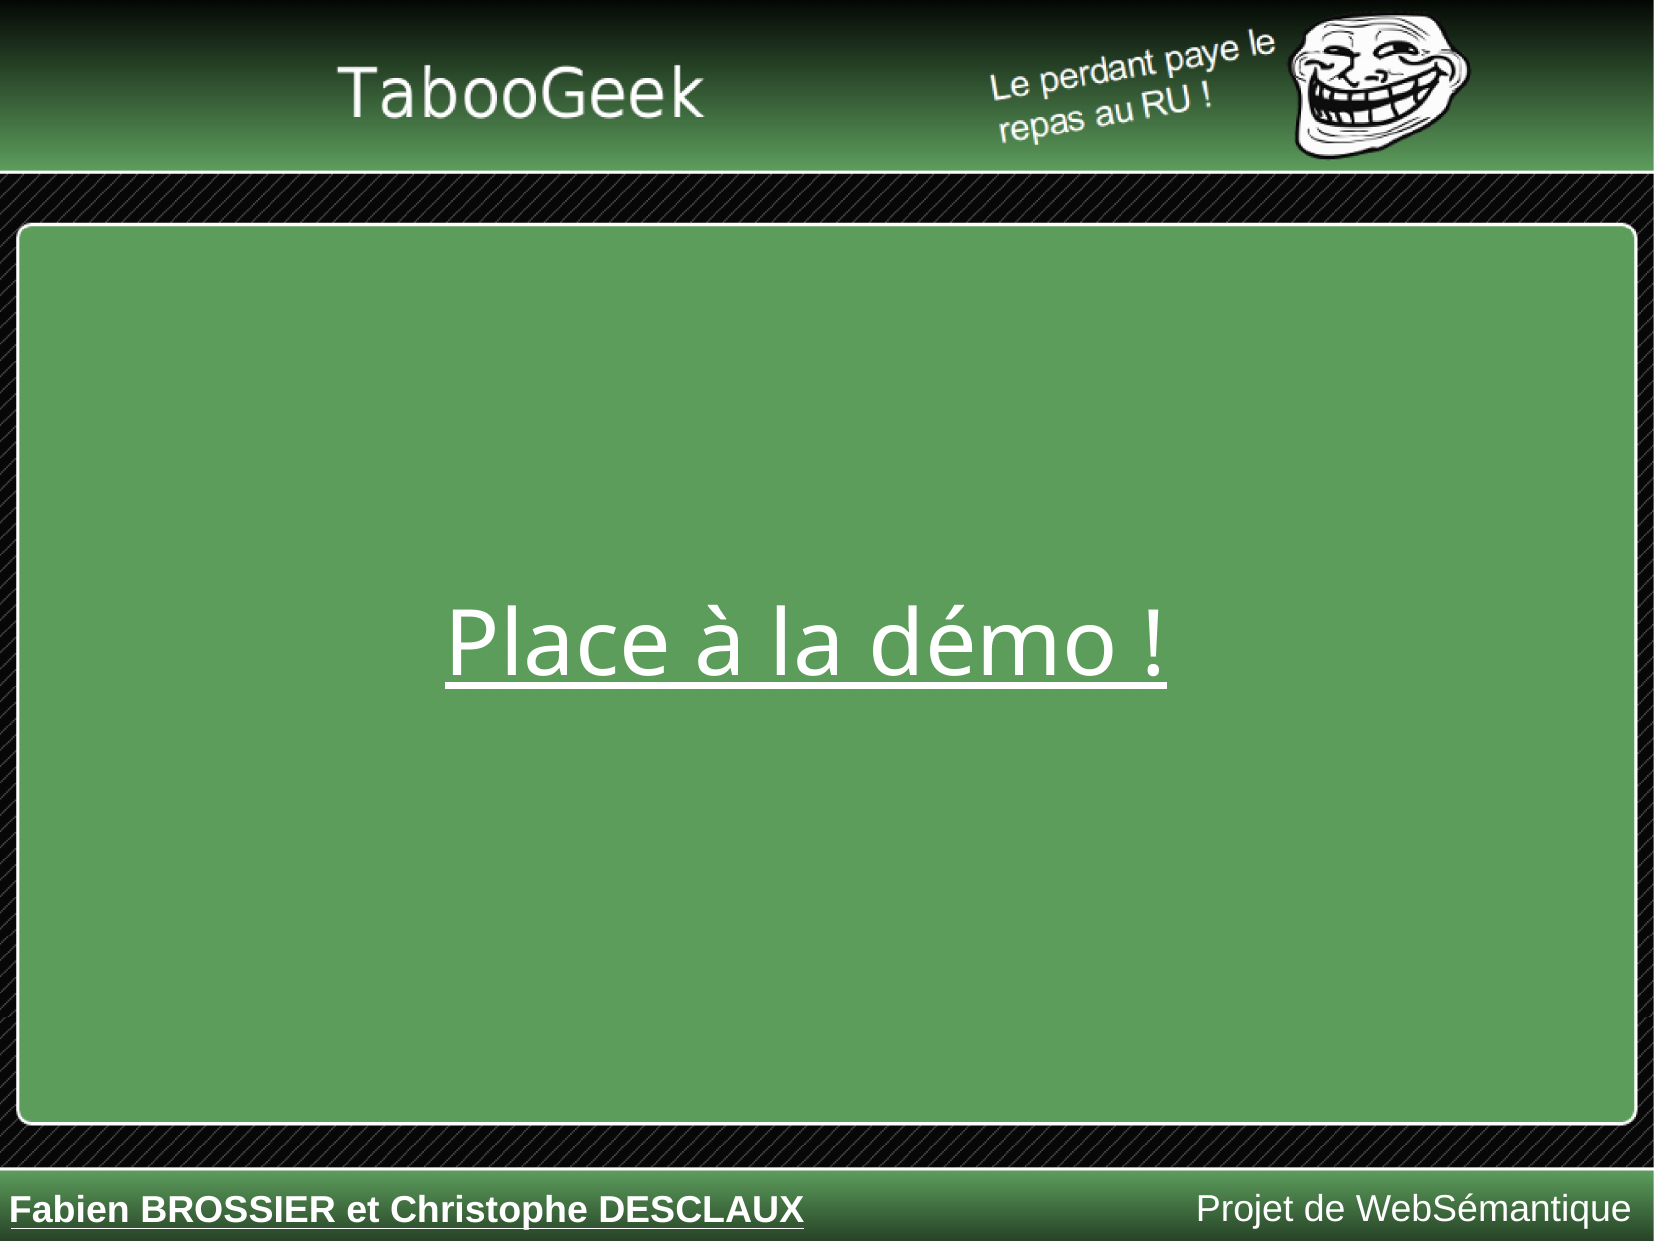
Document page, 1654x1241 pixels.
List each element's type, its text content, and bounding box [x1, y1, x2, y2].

picture [0, 0, 1654, 1241]
title Place à la démo ! [14, 584, 1598, 695]
